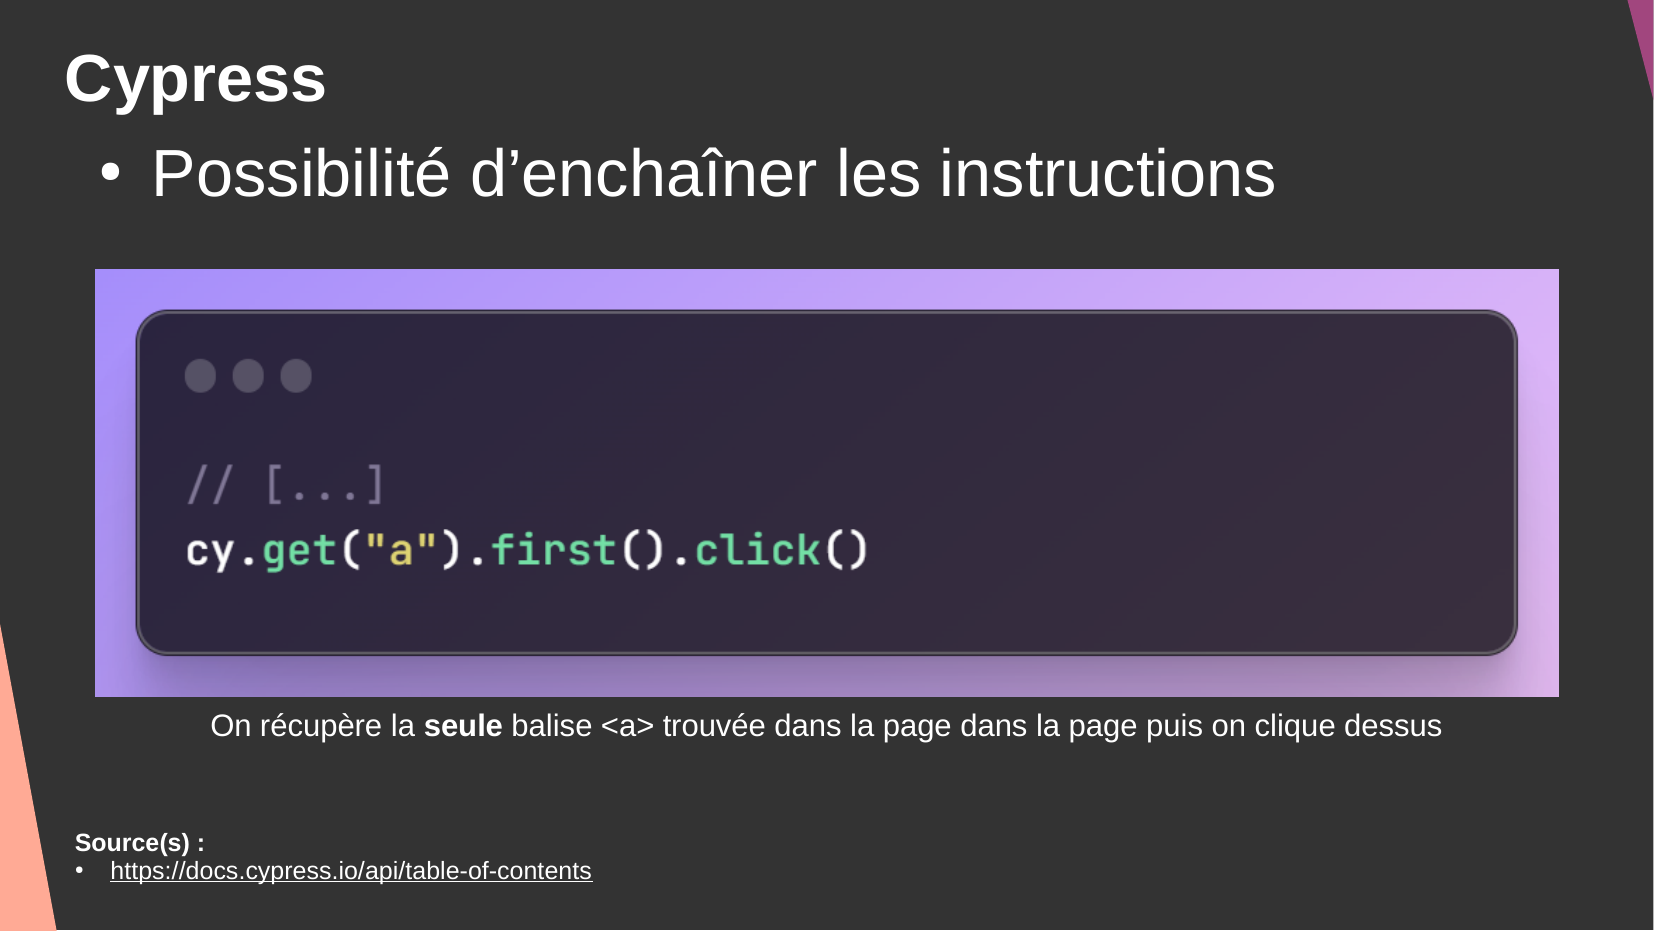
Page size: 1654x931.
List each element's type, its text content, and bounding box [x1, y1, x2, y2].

list On récupère la seule balise <a> trouvée dans la page dans la page puis on clique dessus [94, 708, 1560, 768]
text_box [1627, 0, 1654, 103]
list Possibilité d’enchaîner les instructions [80, 135, 1620, 390]
picture [95, 269, 1559, 697]
title Cypress [64, 40, 1635, 116]
text_box Source(s) : https://docs.cypress.io/api/table-of-contents [60, 821, 1546, 906]
text_box [0, 623, 57, 931]
